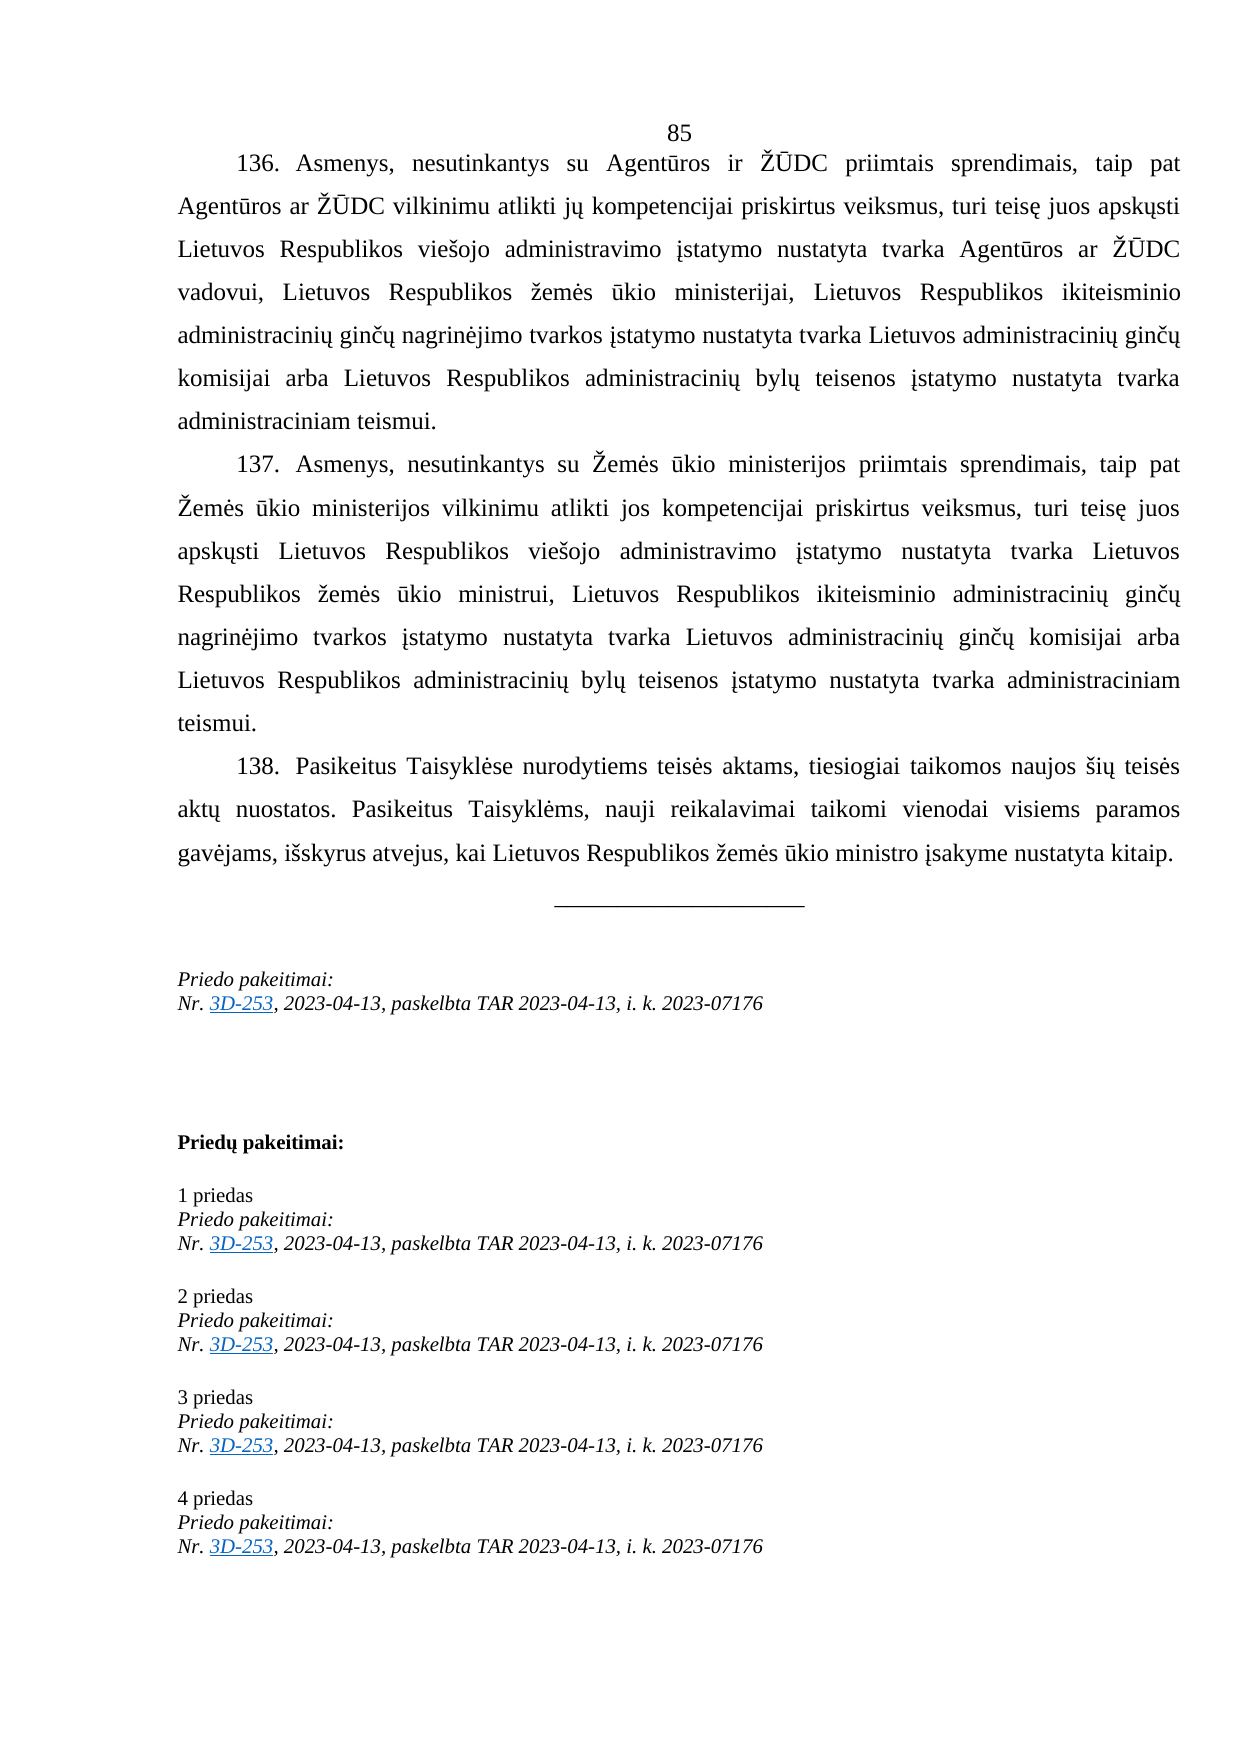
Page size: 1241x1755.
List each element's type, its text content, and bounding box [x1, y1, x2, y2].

text Priedų pakeitimai: [177, 1130, 1181, 1154]
text Priedo pakeitimai: [177, 1207, 1181, 1231]
text 137. Asmenys, nesutinkantys su Žemės ūkio ministerijos priimtais sprendimais, taip pat Žemės ūkio ministerijos vilkinimu atlikti jos kompetencijai priskirtus veiksmus, turi teisę juos apskųsti Lietuvos Respublikos viešojo administravimo įstatymo nustatyta tvarka Lietuvos Respublikos žemės ūkio ministrui, Lietuvos Respublikos ikiteisminio administracinių ginčų nagrinėjimo tvarkos įstatymo nustatyta tvarka Lietuvos administracinių ginčų komisijai arba Lietuvos Respublikos administracinių bylų teisenos įstatymo nustatyta tvarka administraciniam teismui. [177, 449, 1181, 737]
text Priedo pakeitimai: [177, 1409, 1181, 1433]
text 2 priedas [177, 1284, 1181, 1308]
text Nr. 3D-253, 2023-04-13, paskelbta TAR 2023-04-13, i. k. 2023-07176 [177, 1534, 1181, 1558]
text 3 priedas [177, 1385, 1181, 1409]
text 136. Asmenys, nesutinkantys su Agentūros ir ŽŪDC priimtais sprendimais, taip pat Agentūros ar ŽŪDC vilkinimu atlikti jų kompetencijai priskirtus veiksmus, turi teisę juos apskųsti Lietuvos Respublikos viešojo administravimo įstatymo nustatyta tvarka Agentūros ar ŽŪDC vadovui, Lietuvos Respublikos žemės ūkio ministerijai, Lietuvos Respublikos ikiteisminio administracinių ginčų nagrinėjimo tvarkos įstatymo nustatyta tvarka Lietuvos administracinių ginčų komisijai arba Lietuvos Respublikos administracinių bylų teisenos įstatymo nustatyta tvarka administraciniam teismui. [177, 148, 1181, 435]
text ____________________ [177, 881, 1181, 909]
text Nr. 3D-253, 2023-04-13, paskelbta TAR 2023-04-13, i. k. 2023-07176 [177, 991, 1181, 1015]
text Nr. 3D-253, 2023-04-13, paskelbta TAR 2023-04-13, i. k. 2023-07176 [177, 1433, 1181, 1457]
text 4 priedas [177, 1486, 1181, 1510]
text Priedo pakeitimai: [177, 967, 1181, 991]
text 138. Pasikeitus Taisyklėse nurodytiems teisės aktams, tiesiogiai taikomos naujos šių teisės aktų nuostatos. Pasikeitus Taisyklėms, nauji reikalavimai taikomi vienodai visiems paramos gavėjams, išskyrus atvejus, kai Lietuvos Respublikos žemės ūkio ministro įsakyme nustatyta kitaip. [177, 751, 1181, 866]
text Nr. 3D-253, 2023-04-13, paskelbta TAR 2023-04-13, i. k. 2023-07176 [177, 1231, 1181, 1255]
text Priedo pakeitimai: [177, 1308, 1181, 1332]
text 1 priedas [177, 1183, 1181, 1207]
text Priedo pakeitimai: [177, 1510, 1181, 1534]
text Nr. 3D-253, 2023-04-13, paskelbta TAR 2023-04-13, i. k. 2023-07176 [177, 1332, 1181, 1356]
